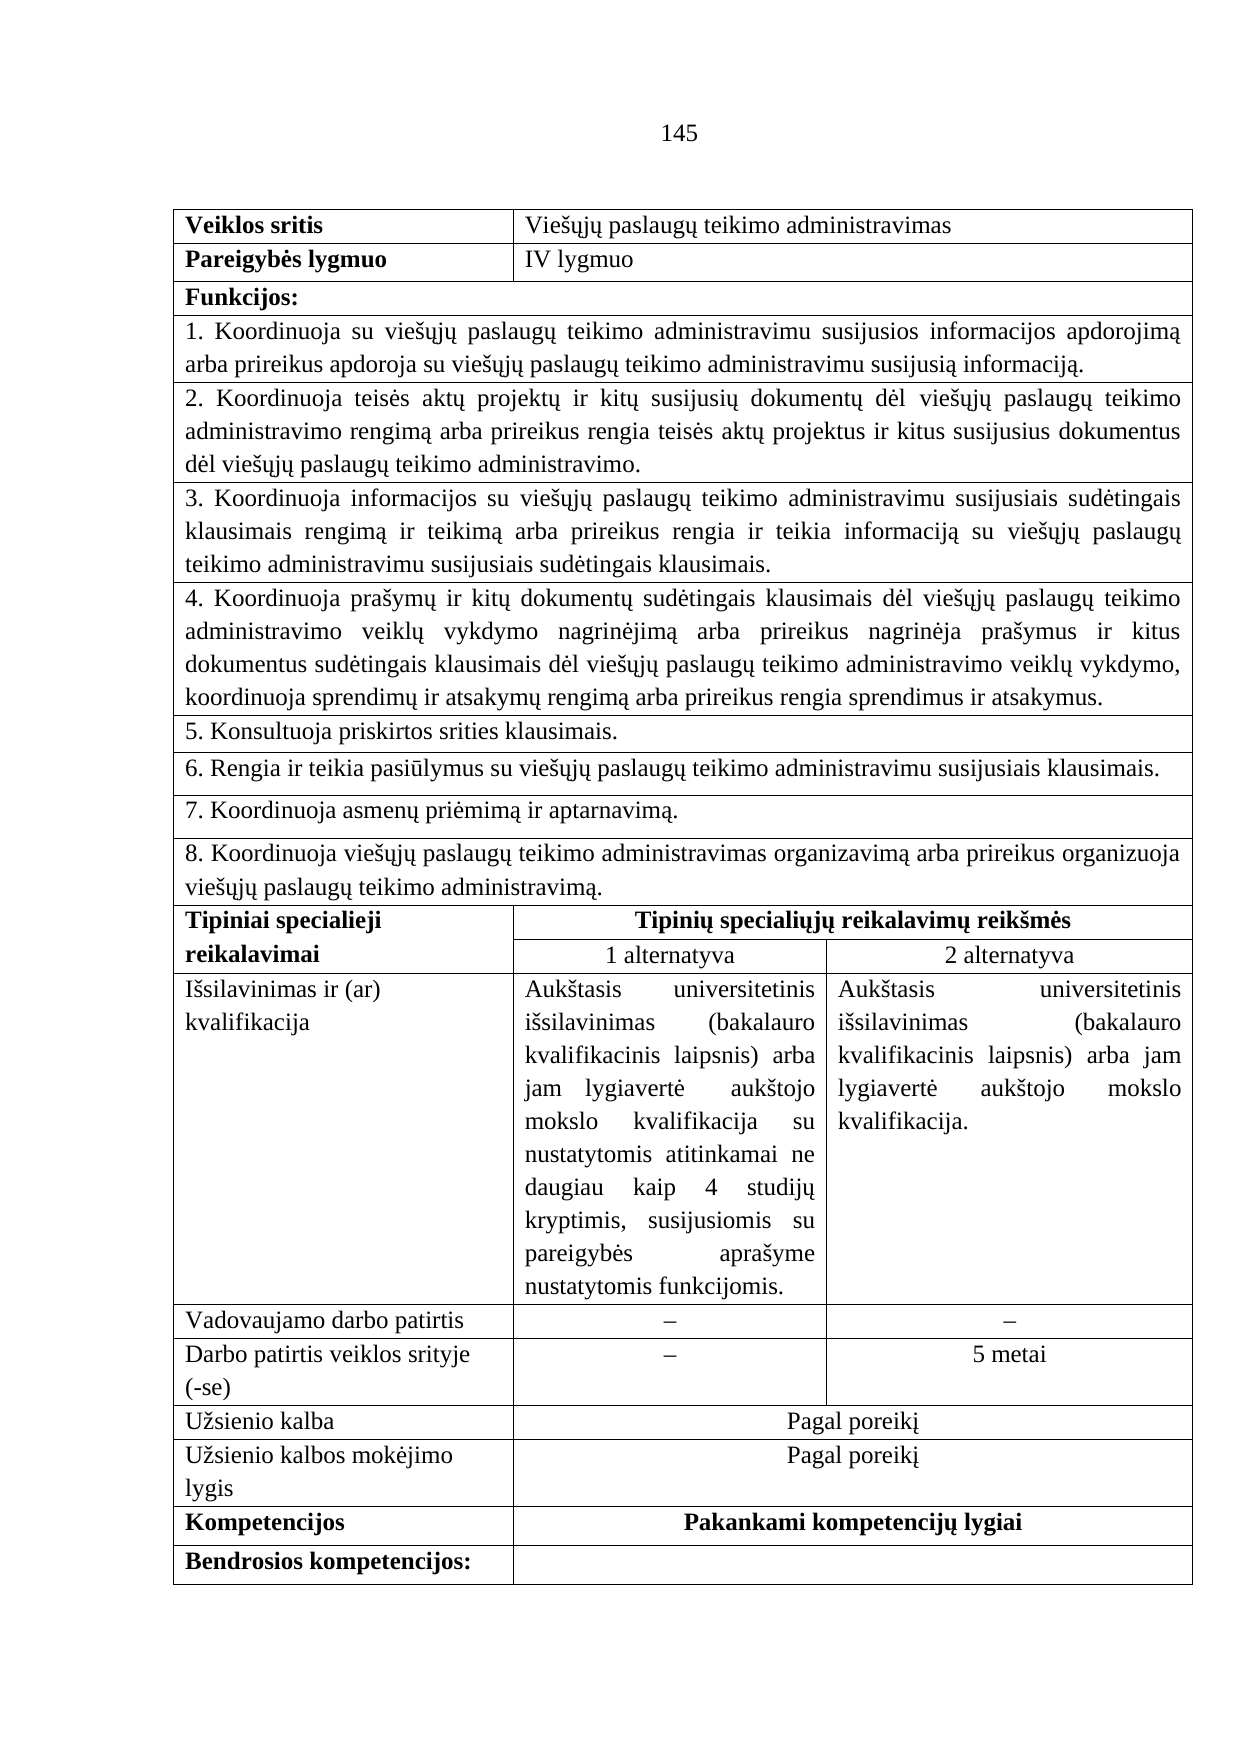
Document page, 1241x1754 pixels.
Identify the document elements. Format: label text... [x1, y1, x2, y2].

table_cell Pakankami kompetencijų lygiai [514, 1507, 1192, 1545]
table_cell Funkcijos: [174, 282, 1192, 315]
table_cell Aukštasis universitetinis išsilavinimas (bakalauro kvalifikacinis laipsnis) arba jam lygiavertė aukštojo mokslo kvalifikacija. [827, 974, 1192, 1304]
table_cell Vadovaujamo darbo patirtis [174, 1305, 513, 1338]
table_cell Užsienio kalbos mokėjimo lygis [174, 1440, 513, 1506]
table_cell Bendrosios kompetencijos: [174, 1546, 513, 1584]
table_cell 6. Rengia ir teikia pasiūlymus su viešųjų paslaugų teikimo administravimu susijusiais klausimais. [174, 753, 1192, 794]
table_cell Pagal poreikį [514, 1406, 1192, 1439]
table_cell Pagal poreikį [514, 1440, 1192, 1506]
table_cell – [514, 1339, 826, 1405]
table_cell 5. Konsultuoja priskirtos srities klausimais. [174, 716, 1192, 752]
table_cell [514, 1546, 1192, 1584]
table_cell 5 metai [827, 1339, 1192, 1405]
table_header Viešųjų paslaugų teikimo administravimas [514, 210, 1192, 243]
table_cell Darbo patirtis veiklos srityje (-se) [174, 1339, 513, 1405]
table_cell Užsienio kalba [174, 1406, 513, 1439]
table_cell Tipinių specialiųjų reikalavimų reikšmės [514, 906, 1192, 939]
table_cell Pareigybės lygmuo [174, 244, 513, 281]
table_cell 4. Koordinuoja prašymų ir kitų dokumentų sudėtingais klausimais dėl viešųjų paslaugų teikimo administravimo veiklų vykdymo nagrinėjimą arba prireikus nagrinėja prašymus ir kitus dokumentus sudėtingais klausimais dėl viešųjų paslaugų teikimo administravimo veiklų vykdymo, koordinuoja sprendimų ir atsakymų rengimą arba prireikus rengia sprendimus ir atsakymus. [174, 583, 1192, 715]
table_cell – [827, 1305, 1192, 1338]
table_cell IV lygmuo [514, 244, 1192, 281]
table_header Veiklos sritis [174, 210, 513, 243]
table_cell 1. Koordinuoja su viešųjų paslaugų teikimo administravimu susijusios informacijos apdorojimą arba prireikus apdoroja su viešųjų paslaugų teikimo administravimu susijusią informaciją. [174, 316, 1192, 382]
table_cell 8. Koordinuoja viešųjų paslaugų teikimo administravimas organizavimą arba prireikus organizuoja viešųjų paslaugų teikimo administravimą. [174, 839, 1192, 904]
table_cell 2. Koordinuoja teisės aktų projektų ir kitų susijusių dokumentų dėl viešųjų paslaugų teikimo administravimo rengimą arba prireikus rengia teisės aktų projektus ir kitus susijusius dokumentus dėl viešųjų paslaugų teikimo administravimo. [174, 383, 1192, 482]
table_cell Kompetencijos [174, 1507, 513, 1545]
table_cell 2 alternatyva [827, 940, 1192, 973]
table_cell Aukštasis universitetinis išsilavinimas (bakalauro kvalifikacinis laipsnis) arba jam lygiavertė aukštojo mokslo kvalifikacija su nustatytomis atitinkamai ne daugiau kaip 4 studijų kryptimis, susijusiomis su pareigybės aprašyme nustatytomis funkcijomis. [514, 974, 826, 1304]
table_cell 3. Koordinuoja informacijos su viešųjų paslaugų teikimo administravimu susijusiais sudėtingais klausimais rengimą ir teikimą arba prireikus rengia ir teikia informaciją su viešųjų paslaugų teikimo administravimu susijusiais sudėtingais klausimais. [174, 483, 1192, 582]
table_cell 7. Koordinuoja asmenų priėmimą ir aptarnavimą. [174, 796, 1192, 837]
table_cell – [514, 1305, 826, 1338]
table_cell 1 alternatyva [514, 940, 826, 973]
table_cell Išsilavinimas ir (ar) kvalifikacija [174, 974, 513, 1304]
table_cell Tipiniai specialieji reikalavimai [174, 906, 513, 973]
